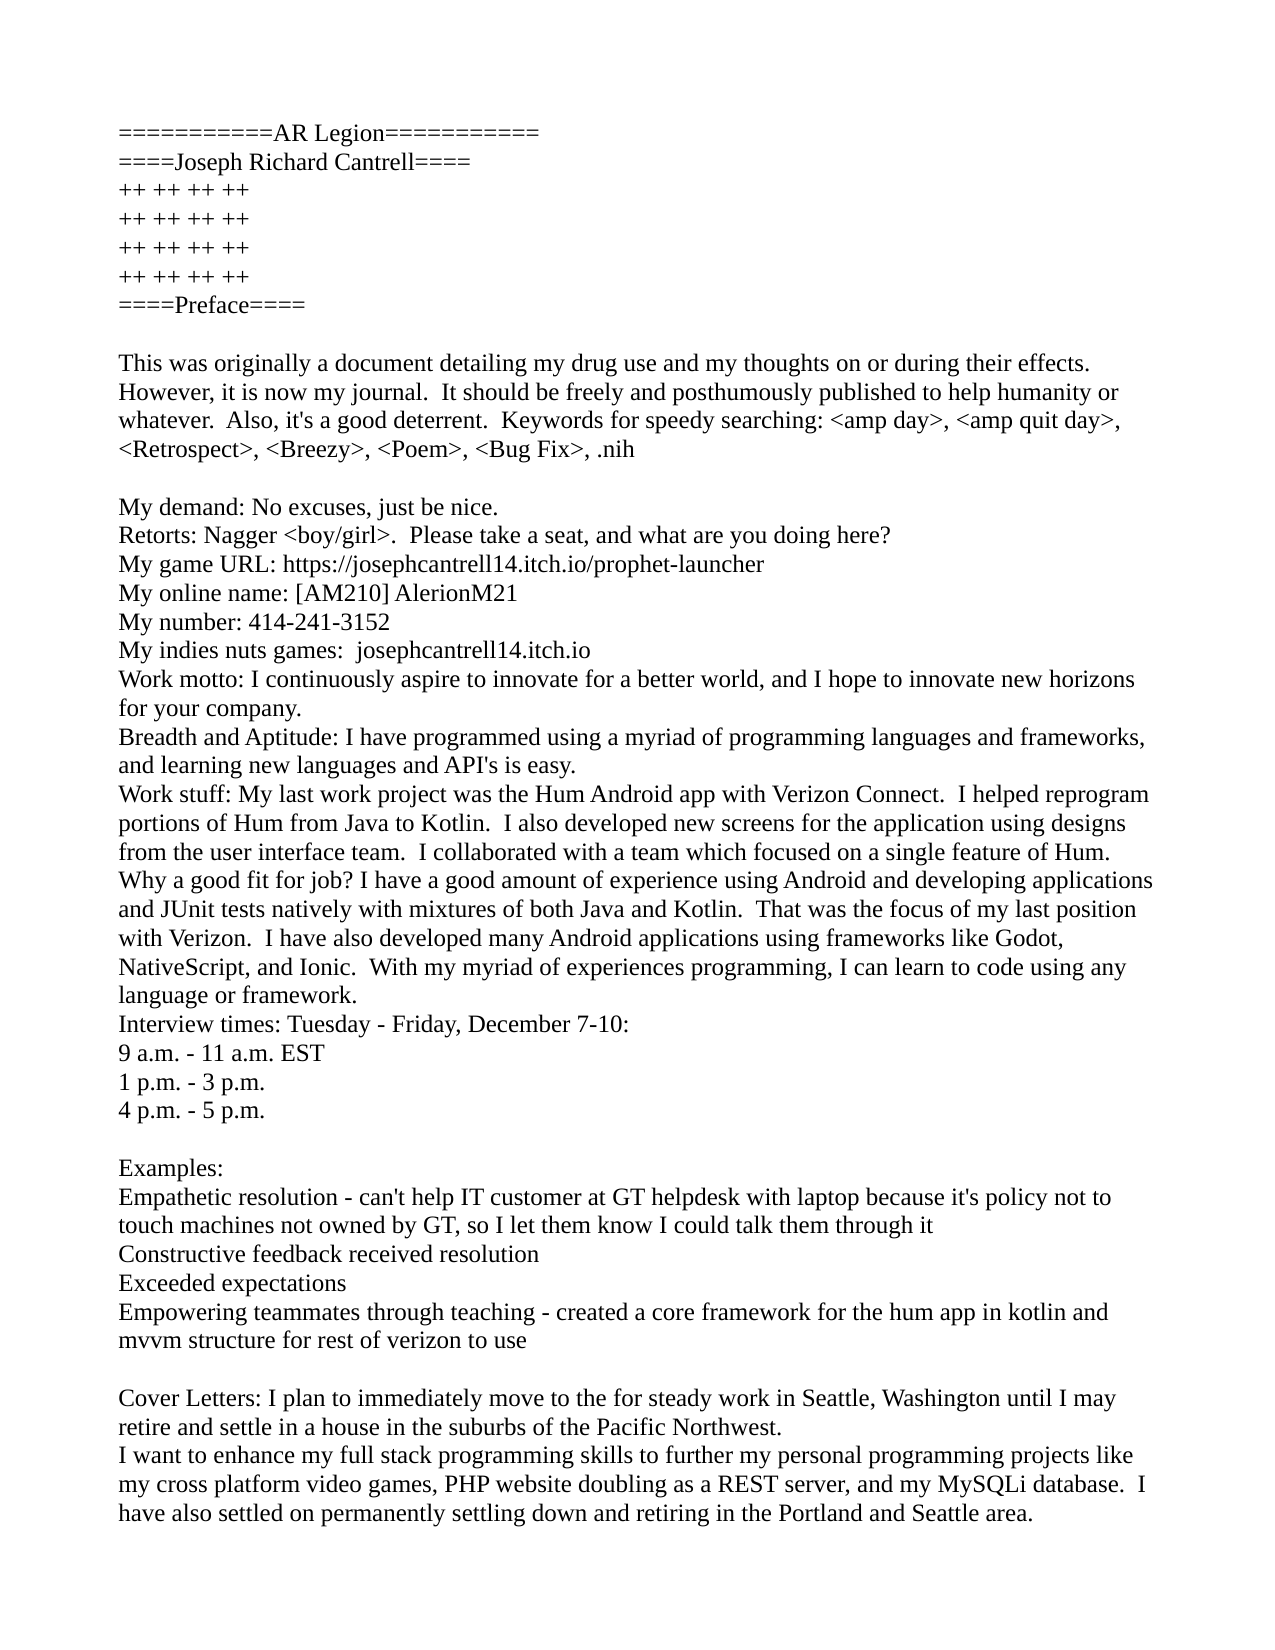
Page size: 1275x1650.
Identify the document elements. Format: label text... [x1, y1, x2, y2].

text ++ ++ ++ ++ [118, 204, 1157, 233]
text 4 p.m. - 5 p.m. [118, 1096, 1157, 1124]
text Empowering teammates through teaching - created a core framework for the hum app in kotlin and mvvm structure for rest of verizon to use [118, 1297, 1157, 1354]
text Why a good fit for job? I have a good amount of experience using Android and developing applications and JUnit tests natively with mixtures of both Java and Kotlin. That was the focus of my last position with Verizon. I have also developed many Android applications using frameworks like Godot, NativeScript, and Ionic. With my myriad of experiences programming, I can learn to code using any language or framework. [118, 866, 1157, 1009]
text Cover Letters: I plan to immediately move to the for steady work in Seattle, Washington until I may retire and settle in a house in the suburbs of the Pacific Northwest. [118, 1383, 1157, 1441]
text Exceeded expectations [118, 1268, 1157, 1297]
text My game URL: https://josephcantrell14.itch.io/prophet-launcher [118, 549, 1157, 578]
text I want to enhance my full stack programming skills to further my personal programming projects like my cross platform video games, PHP website doubling as a REST server, and my MySQLi database. I have also settled on permanently settling down and retiring in the Portland and Seattle area. [118, 1441, 1157, 1527]
text ++ ++ ++ ++ [118, 176, 1157, 204]
text ====Preface==== [118, 291, 1157, 319]
text Empathetic resolution - can't help IT customer at GT helpdesk with laptop because it's policy not to touch machines not owned by GT, so I let them know I could talk them through it [118, 1182, 1157, 1239]
text My number: 414-241-3152 [118, 607, 1157, 636]
text Work stuff: My last work project was the Hum Android app with Verizon Connect. I helped reprogram portions of Hum from Java to Kotlin. I also developed new screens for the application using designs from the user interface team. I collaborated with a team which focused on a single feature of Hum. [118, 779, 1157, 866]
text Interview times: Tuesday - Friday, December 7-10: [118, 1009, 1157, 1038]
text This was originally a document detailing my drug use and my thoughts on or during their effects. However, it is now my journal. It should be freely and posthumously published to help humanity or whatever. Also, it's a good deterrent. Keywords for speedy searching: <amp day>, <amp quit day>, <Retrospect>, <Breezy>, <Poem>, <Bug Fix>, .nih [118, 348, 1157, 463]
text ====Joseph Richard Cantrell==== [118, 147, 1157, 176]
text Breadth and Aptitude: I have programmed using a myriad of programming languages and frameworks, and learning new languages and API's is easy. [118, 722, 1157, 779]
text ===========AR Legion=========== [118, 118, 1157, 147]
text My demand: No excuses, just be nice. [118, 492, 1157, 521]
text Examples: [118, 1153, 1157, 1182]
text Constructive feedback received resolution [118, 1239, 1157, 1268]
text My indies nuts games: josephcantrell14.itch.io [118, 636, 1157, 664]
text ++ ++ ++ ++ [118, 233, 1157, 262]
text Work motto: I continuously aspire to innovate for a better world, and I hope to innovate new horizons for your company. [118, 664, 1157, 722]
text 1 p.m. - 3 p.m. [118, 1067, 1157, 1096]
text ++ ++ ++ ++ [118, 262, 1157, 291]
text 9 a.m. - 11 a.m. EST [118, 1038, 1157, 1067]
text My online name: [AM210] AlerionM21 [118, 578, 1157, 607]
text Retorts: Nagger <boy/girl>. Please take a seat, and what are you doing here? [118, 521, 1157, 549]
